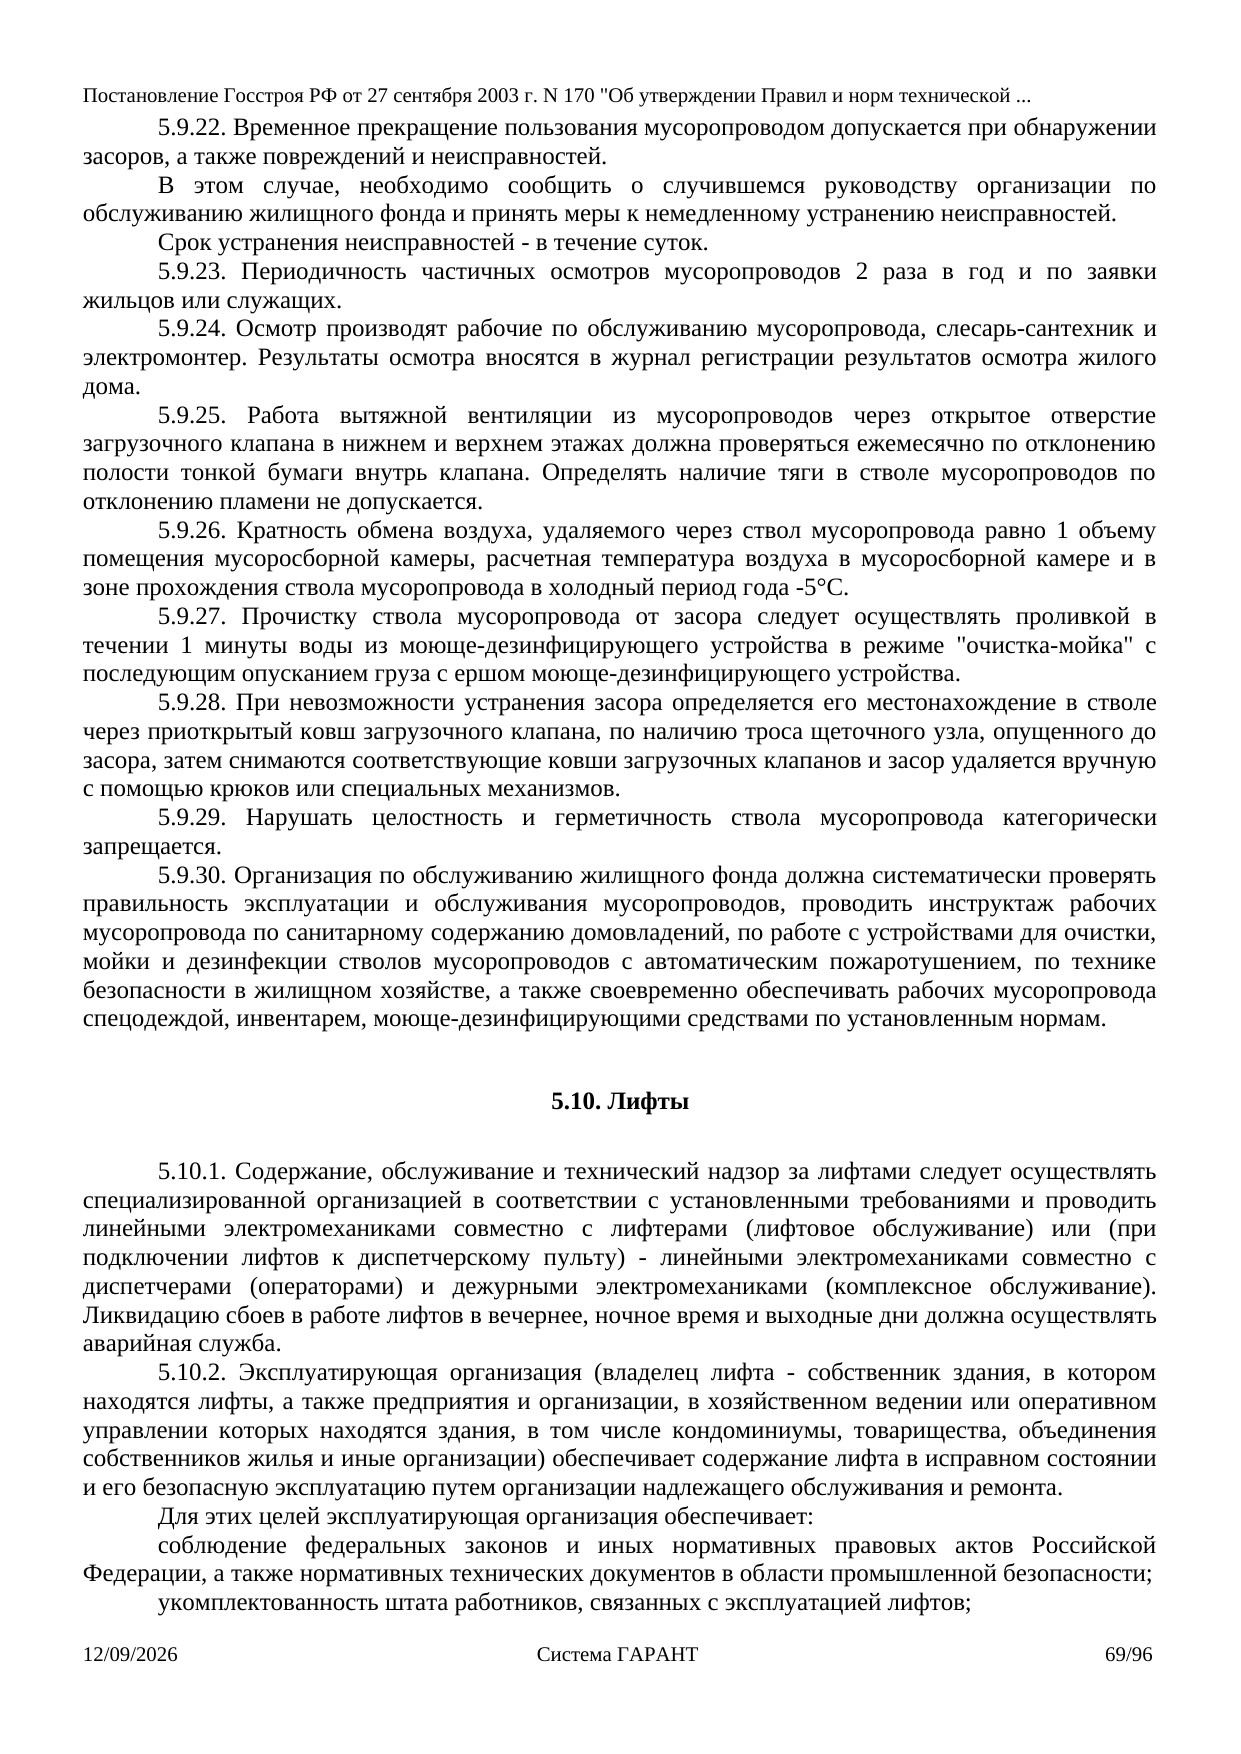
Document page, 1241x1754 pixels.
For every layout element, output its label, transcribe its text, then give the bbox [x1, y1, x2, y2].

text Срок устранения неисправностей - в течение суток. [83, 227, 1157, 256]
subtitle 5.10. Лифты [83, 1086, 1157, 1115]
text 5.9.22. Временное прекращение пользования мусоропроводом допускается при обнаружении засоров, а также повреждений и неисправностей. [83, 112, 1157, 170]
text Для этих целей эксплуатирующая организация обеспечивает: [83, 1501, 1157, 1530]
text 5.9.24. Осмотр производят рабочие по обслуживанию мусоропровода, слесарь-сантехник и электромонтер. Результаты осмотра вносятся в журнал регистрации результатов осмотра жилого дома. [83, 313, 1157, 400]
text 5.9.29. Нарушать целостность и герметичность ствола мусоропровода категорически запрещается. [83, 802, 1157, 860]
text 5.9.26. Кратность обмена воздуха, удаляемого через ствол мусоропровода равно 1 объему помещения мусоросборной камеры, расчетная температура воздуха в мусоросборной камере и в зоне прохождения ствола мусоропровода в холодный период года -5°С. [83, 515, 1157, 601]
text соблюдение федеральных законов и иных нормативных правовых актов Российской Федерации, а также нормативных технических документов в области промышленной безопасности; [83, 1530, 1157, 1587]
text 5.9.25. Работа вытяжной вентиляции из мусоропроводов через открытое отверстие загрузочного клапана в нижнем и верхнем этажах должна проверяться ежемесячно по отклонению полости тонкой бумаги внутрь клапана. Определять наличие тяги в стволе мусоропроводов по отклонению пламени не допускается. [83, 400, 1157, 515]
text 5.10.1. Содержание, обслуживание и технический надзор за лифтами следует осуществлять специализированной организацией в соответствии с установленными требованиями и проводить линейными электромеханиками совместно с лифтерами (лифтовое обслуживание) или (при подключении лифтов к диспетчерскому пульту) - линейными электромеханиками совместно с диспетчерами (операторами) и дежурными электромеханиками (комплексное обслуживание). Ликвидацию сбоев в работе лифтов в вечернее, ночное время и выходные дни должна осуществлять аварийная служба. [83, 1156, 1157, 1357]
text В этом случае, необходимо сообщить о случившемся руководству организации по обслуживанию жилищного фонда и принять меры к немедленному устранению неисправностей. [83, 170, 1157, 227]
text укомплектованность штата работников, связанных с эксплуатацией лифтов; [83, 1587, 1157, 1616]
text 5.10.2. Эксплуатирующая организация (владелец лифта - собственник здания, в котором находятся лифты, а также предприятия и организации, в хозяйственном ведении или оперативном управлении которых находятся здания, в том числе кондоминиумы, товарищества, объединения собственников жилья и иные организации) обеспечивает содержание лифта в исправном состоянии и его безопасную эксплуатацию путем организации надлежащего обслуживания и ремонта. [83, 1357, 1157, 1501]
text 5.9.23. Периодичность частичных осмотров мусоропроводов 2 раза в год и по заявки жильцов или служащих. [83, 256, 1157, 313]
text 5.9.28. При невозможности устранения засора определяется его местонахождение в стволе через приоткрытый ковш загрузочного клапана, по наличию троса щеточного узла, опущенного до засора, затем снимаются соответствующие ковши загрузочных клапанов и засор удаляется вручную с помощью крюков или специальных механизмов. [83, 687, 1157, 802]
text 5.9.27. Прочистку ствола мусоропровода от засора следует осуществлять проливкой в течении 1 минуты воды из моюще-дезинфицирующего устройства в режиме "очистка-мойка" с последующим опусканием груза с ершом моюще-дезинфицирующего устройства. [83, 601, 1157, 687]
text 5.9.30. Организация по обслуживанию жилищного фонда должна систематически проверять правильность эксплуатации и обслуживания мусоропроводов, проводить инструктаж рабочих мусоропровода по санитарному содержанию домовладений, по работе с устройствами для очистки, мойки и дезинфекции стволов мусоропроводов с автоматическим пожаротушением, по технике безопасности в жилищном хозяйстве, а также своевременно обеспечивать рабочих мусоропровода спецодеждой, инвентарем, моюще-дезинфицирующими средствами по установленным нормам. [83, 860, 1157, 1032]
